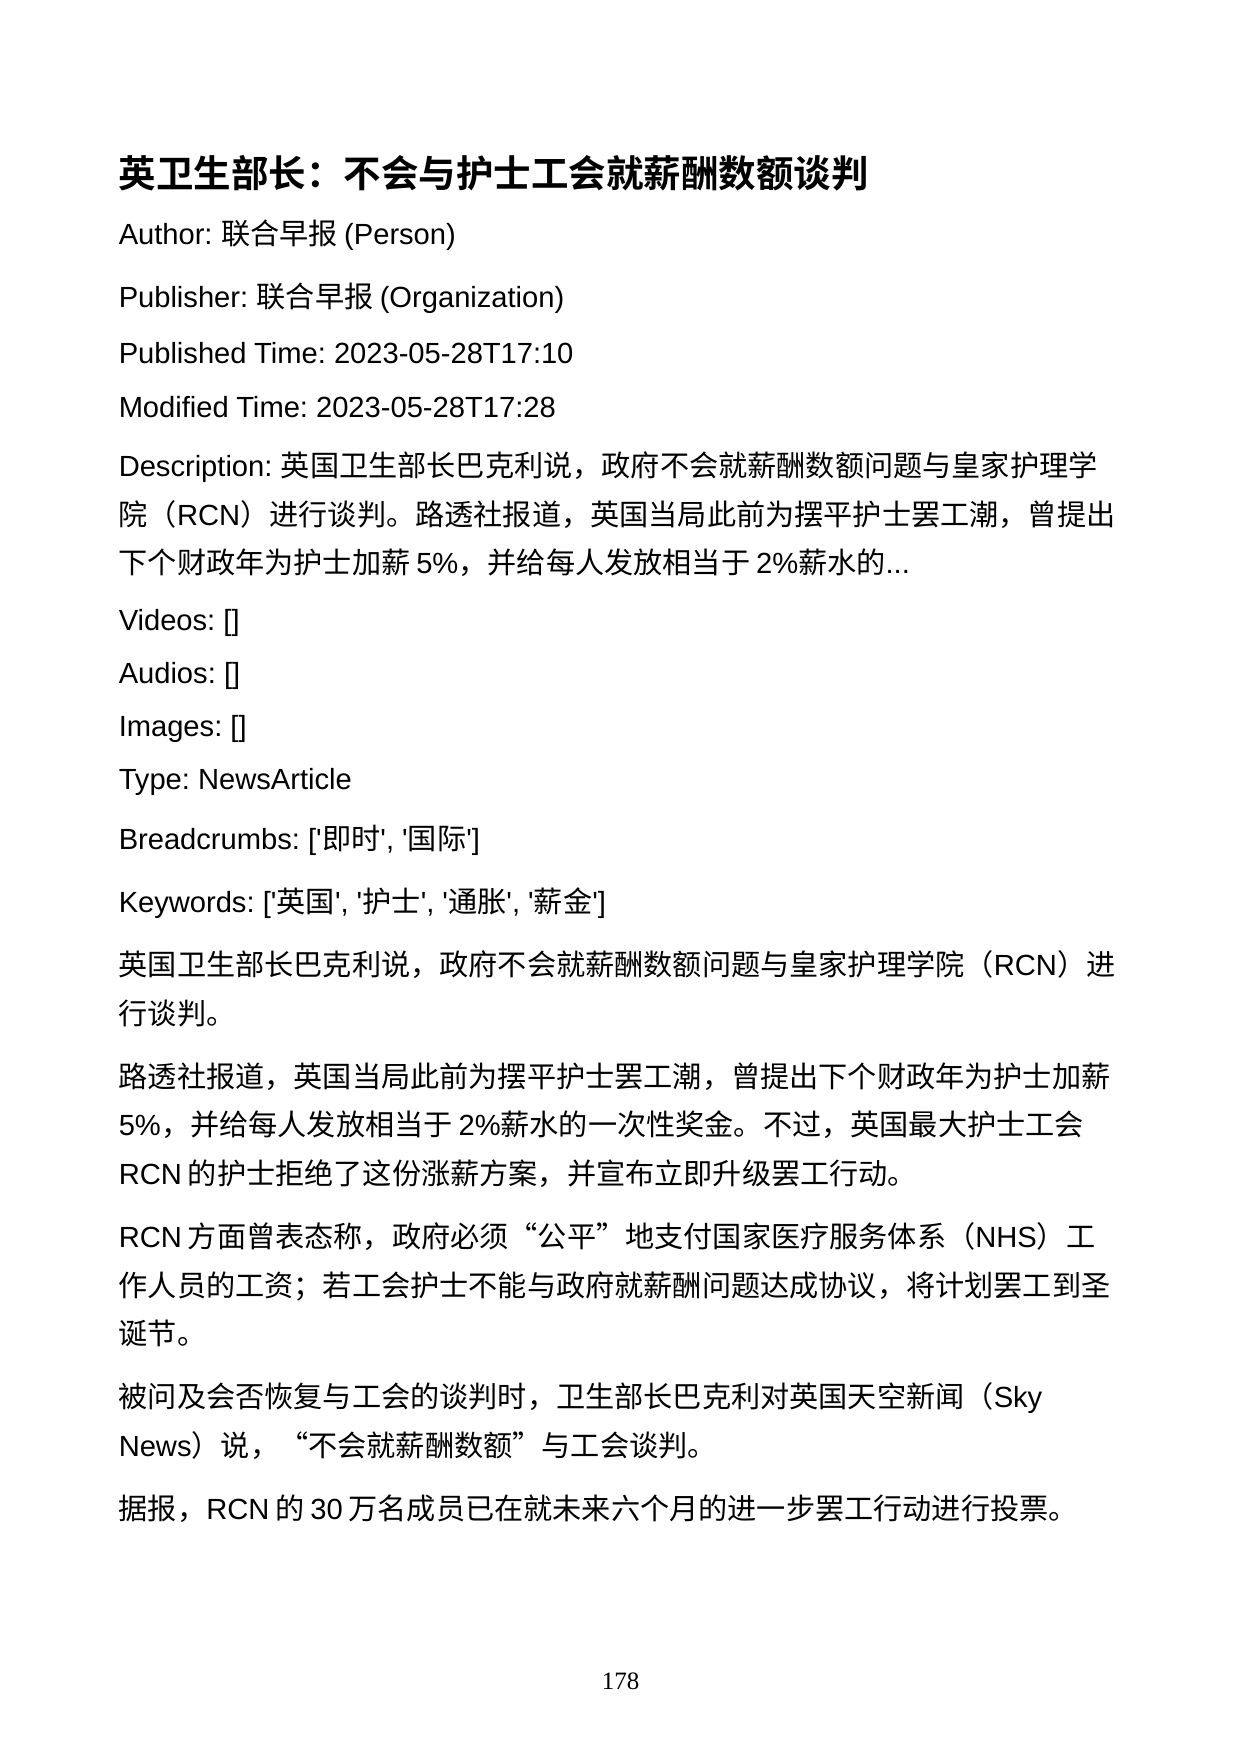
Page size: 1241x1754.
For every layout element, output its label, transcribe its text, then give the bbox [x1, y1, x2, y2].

text Modified Time: 2023-05-28T17:28 [118, 390, 1122, 423]
text RCN方面曾表态称，政府必须“公平”地支付国家医疗服务体系（NHS）工作人员的工资；若工会护士不能与政府就薪酬问题达成协议，将计划罢工到圣诞节。 [118, 1214, 1122, 1353]
text 英国卫生部长巴克利说，政府不会就薪酬数额问题与皇家护理学院（RCN）进行谈判。 [118, 942, 1122, 1033]
text Description: 英国卫生部长巴克利说，政府不会就薪酬数额问题与皇家护理学院（RCN）进行谈判。路透社报道，英国当局此前为摆平护士罢工潮，曾提出下个财政年为护士加薪5%，并给每人发放相当于2%薪水的... [118, 443, 1122, 582]
text Author: 联合早报 (Person) [118, 210, 1122, 253]
text Publisher: 联合早报 (Organization) [118, 273, 1122, 316]
text 据报，RCN的30万名成员已在就未来六个月的进一步罢工行动进行投票。 [118, 1486, 1122, 1528]
text Videos: [] [118, 603, 1122, 637]
text Breadcrumbs: ['即时', '国际'] [118, 816, 1122, 858]
text Audios: [] [118, 656, 1122, 690]
text 被问及会否恢复与工会的谈判时，卫生部长巴克利对英国天空新闻（Sky News）说，“不会就薪酬数额”与工会谈判。 [118, 1374, 1122, 1465]
text 路透社报道，英国当局此前为摆平护士罢工潮，曾提出下个财政年为护士加薪5%，并给每人发放相当于2%薪水的一次性奖金。不过，英国最大护士工会RCN的护士拒绝了这份涨薪方案，并宣布立即升级罢工行动。 [118, 1053, 1122, 1193]
subtitle 英卫生部长：不会与护士工会就薪酬数额谈判 [118, 143, 1122, 198]
text Images: [] [118, 709, 1122, 743]
text Type: NewsArticle [118, 762, 1122, 796]
text Published Time: 2023-05-28T17:10 [118, 337, 1122, 370]
text Keywords: ['英国', '护士', '通胀', '薪金'] [118, 879, 1122, 921]
